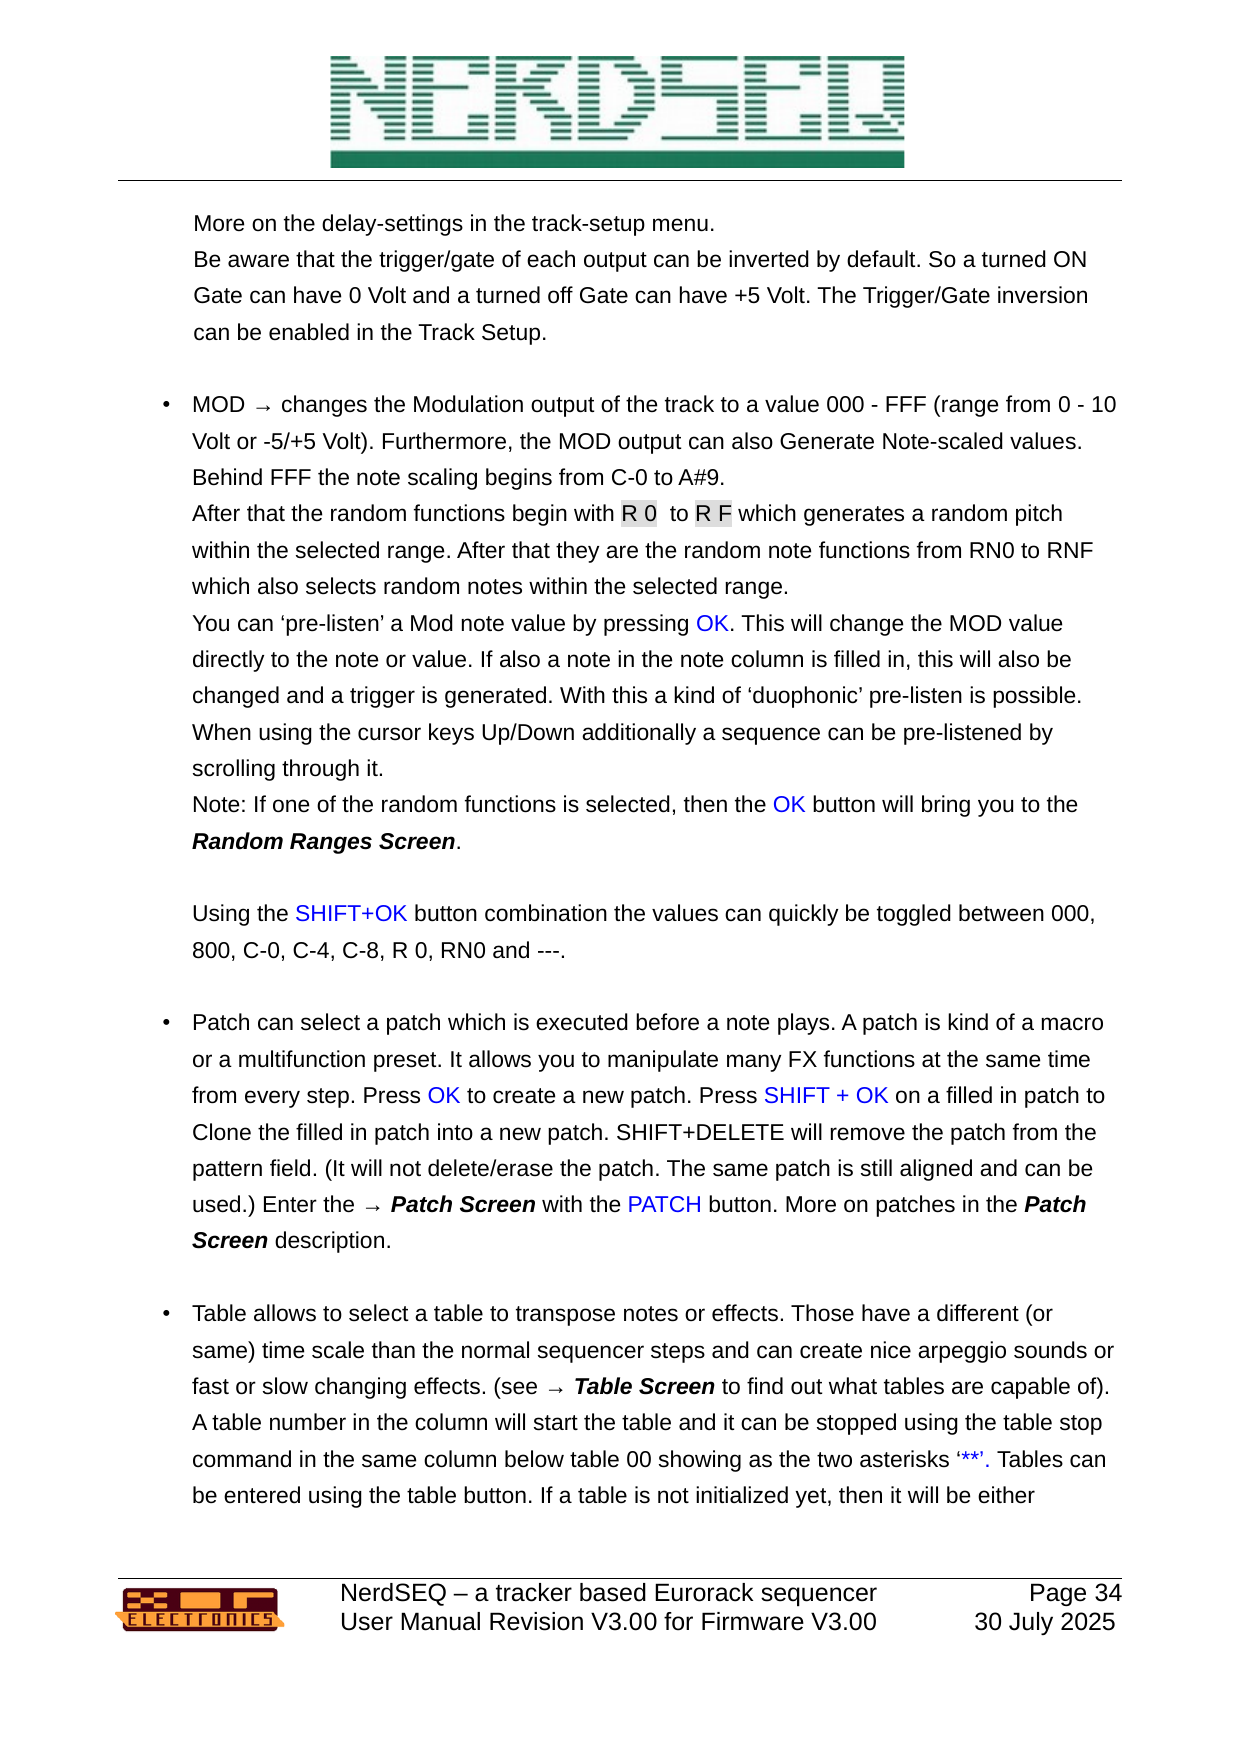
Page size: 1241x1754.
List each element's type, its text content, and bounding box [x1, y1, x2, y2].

list Patch can select a patch which is executed before a note plays. A patch is kind of a macro or a multifunction preset. It allows you to manipulate many FX functions at the same time from every step. Press OK to create a new patch. Press SHIFT + OK on a filled in patch to Clone the filled in patch into a new patch. SHIFT+DELETE will remove the patch from the pattern field. (It will not delete/erase the patch. The same patch is still aligned and can be used.) Enter the → Patch Screen with the PATCH button. More on patches in the Patch Screen description. [162, 1009, 1122, 1254]
picture [330, 56, 905, 168]
picture [115, 1584, 285, 1634]
text Be aware that the trigger/gate of each output can be inverted by default. So a turned ON Gate can have 0 Volt and a turned off Gate can have +5 Volt. The Trigger/Gate inversion can be enabled in the Track Setup. [118, 246, 1122, 345]
list Using the SHIFT+OK button combination the values can quickly be toggled between 000, 800, C-0, C-4, C-8, R 0, RN0 and ---. [162, 900, 1122, 963]
list Table allows to select a table to transpose notes or effects. Those have a different (or same) time scale than the normal sequencer steps and can create nice arpeggio sounds or fast or slow changing effects. (see → Table Screen to find out what tables are capable of). [162, 1300, 1122, 1399]
list MOD → changes the Modulation output of the track to a value 000 - FFF (range from 0 - 10 Volt or -5/+5 Volt). Furthermore, the MOD output can also Generate Note-scaled values. Behind FFF the note scaling begins from C-0 to A#9. After that the random functions begin with R 0 to R F which generates a random pitch within the selected range. After that they are the random note functions from RN0 to RNF which also selects random notes within the selected range. [162, 391, 1122, 599]
list You can ‘pre-listen’ a Mod note value by pressing OK. This will change the MOD value directly to the note or value. If also a note in the note column is filled in, this will also be changed and a trigger is generated. With this a kind of ‘duophonic’ pre-listen is possible. When using the cursor keys Up/Down additionally a sequence can be pre-listened by scrolling through it. Note: If one of the random functions is selected, then the OK button will bring you to the Random Ranges Screen. [162, 609, 1122, 890]
text More on the delay-settings in the track-setup menu. [118, 209, 1122, 236]
list A table number in the column will start the table and it can be stopped using the table stop command in the same column below table 00 showing as the two asterisks ‘**’. Tables can be entered using the table button. If a table is not initialized yet, then it will be either [162, 1409, 1122, 1508]
